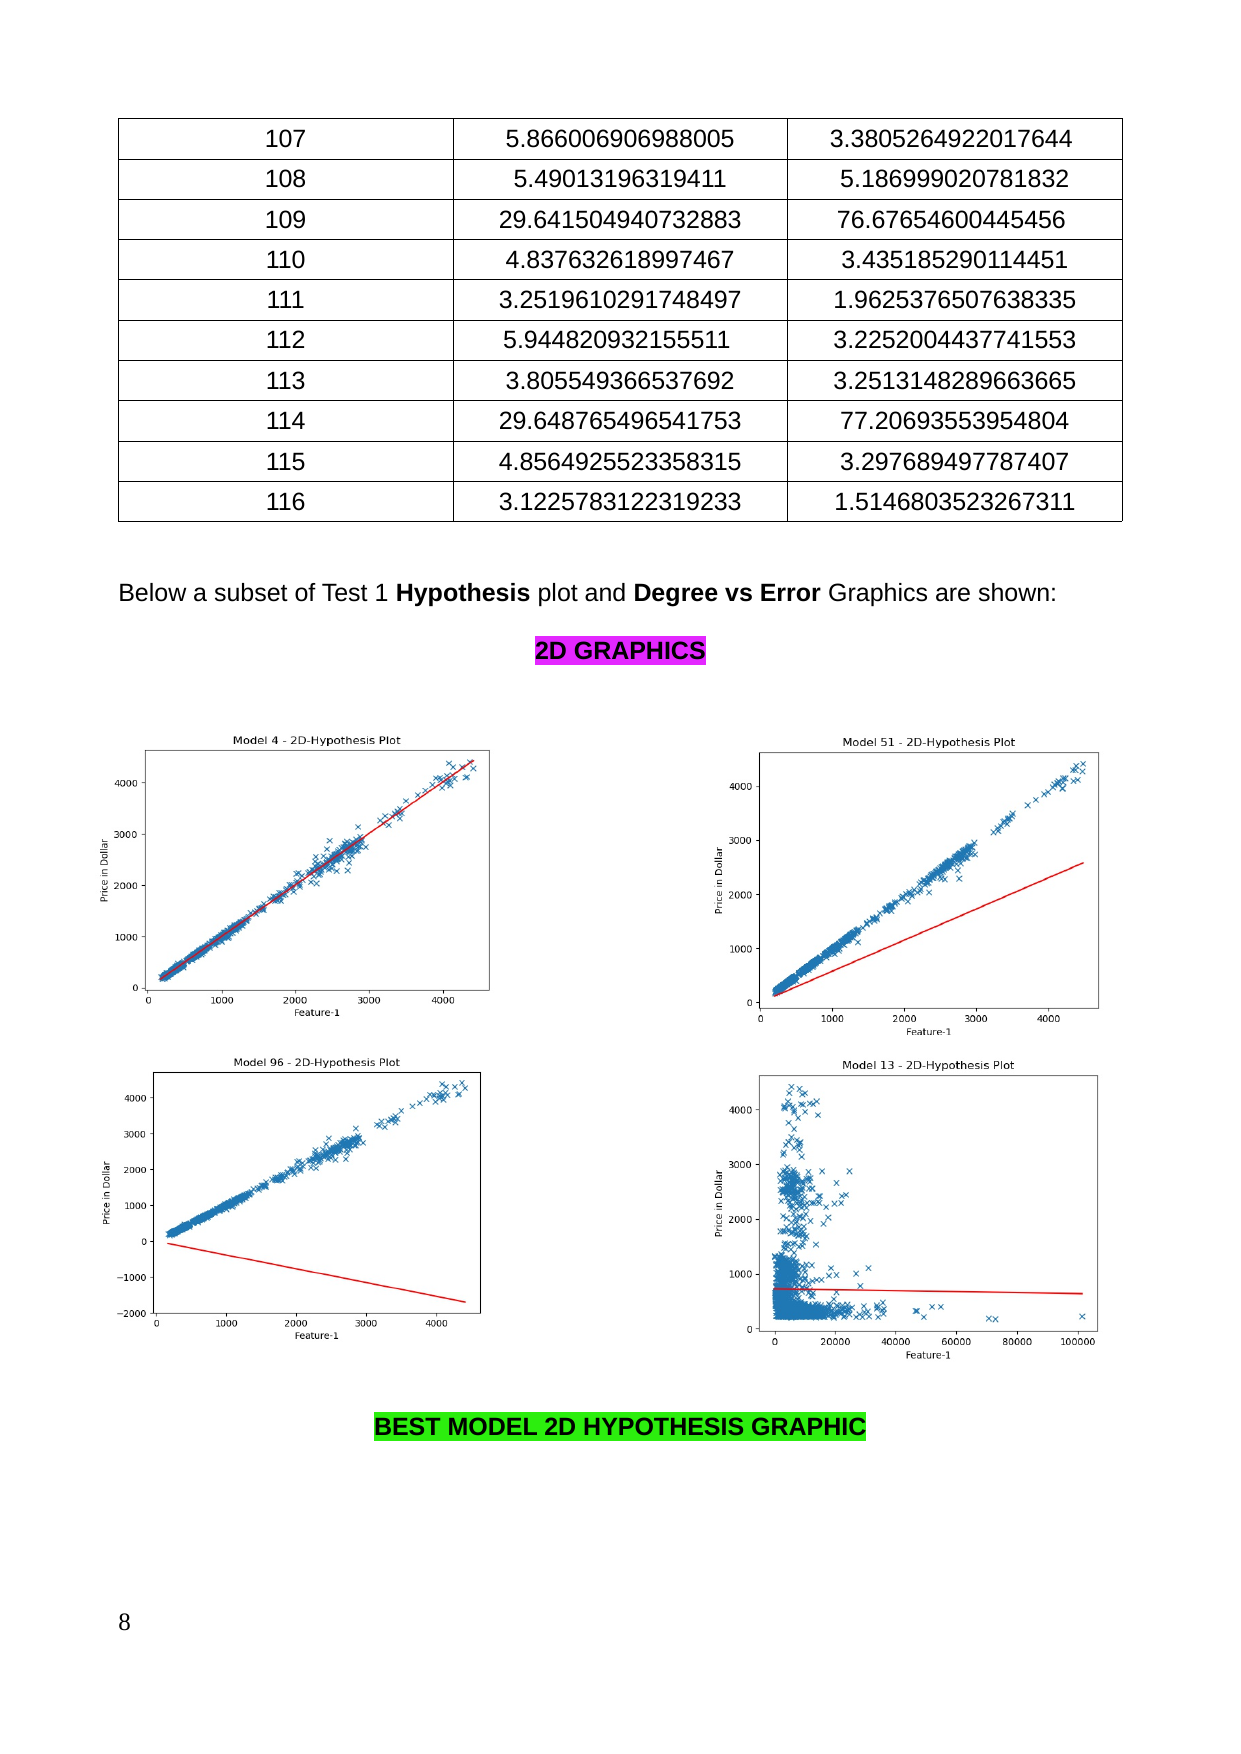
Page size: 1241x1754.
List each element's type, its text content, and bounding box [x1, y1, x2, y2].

table_cell 77.20693553954804 [788, 401, 1122, 441]
table_cell 111 [119, 280, 453, 320]
table_cell 107 [119, 119, 453, 158]
table_cell 112 [119, 321, 453, 360]
table_cell 3.435185290114451 [788, 240, 1122, 279]
table_cell 5.866006906988005 [454, 119, 787, 158]
table_cell 116 [119, 482, 453, 521]
table_cell 29.641504940732883 [454, 200, 787, 239]
table_cell 3.2513148289663665 [788, 361, 1122, 400]
table_cell 114 [119, 401, 453, 441]
picture [89, 713, 533, 1024]
table_cell 29.648765496541753 [454, 401, 787, 441]
text Below a subset of Test 1 Hypothesis plot and Degree vs Error Graphics are shown: [118, 578, 1122, 607]
table_cell 3.2519610291748497 [454, 280, 787, 320]
table_cell 3.3805264922017644 [788, 119, 1122, 158]
picture [100, 1034, 522, 1347]
text BEST MODEL 2D HYPOTHESIS GRAPHIC [118, 1412, 1122, 1441]
table_cell 1.9625376507638335 [788, 280, 1122, 320]
table_cell 4.8564925523358315 [454, 442, 787, 481]
table_cell 3.2252004437741553 [788, 321, 1122, 360]
table_cell 113 [119, 361, 453, 400]
table_cell 115 [119, 442, 453, 481]
table_cell 5.944820932155511 [454, 321, 787, 360]
table_cell 76.67654600445456 [788, 200, 1122, 239]
table_cell 110 [119, 240, 453, 279]
table_cell 1.5146803523267311 [788, 482, 1122, 521]
table_cell 109 [119, 200, 453, 239]
picture [704, 712, 1142, 1367]
table_cell 3.805549366537692 [454, 361, 787, 400]
table_cell 5.49013196319411 [454, 160, 787, 199]
table_cell 4.837632618997467 [454, 240, 787, 279]
text 2D GRAPHICS [118, 636, 1122, 665]
table_cell 3.297689497787407 [788, 442, 1122, 481]
table_cell 108 [119, 160, 453, 199]
table_cell 3.1225783122319233 [454, 482, 787, 521]
table_cell 5.186999020781832 [788, 160, 1122, 199]
